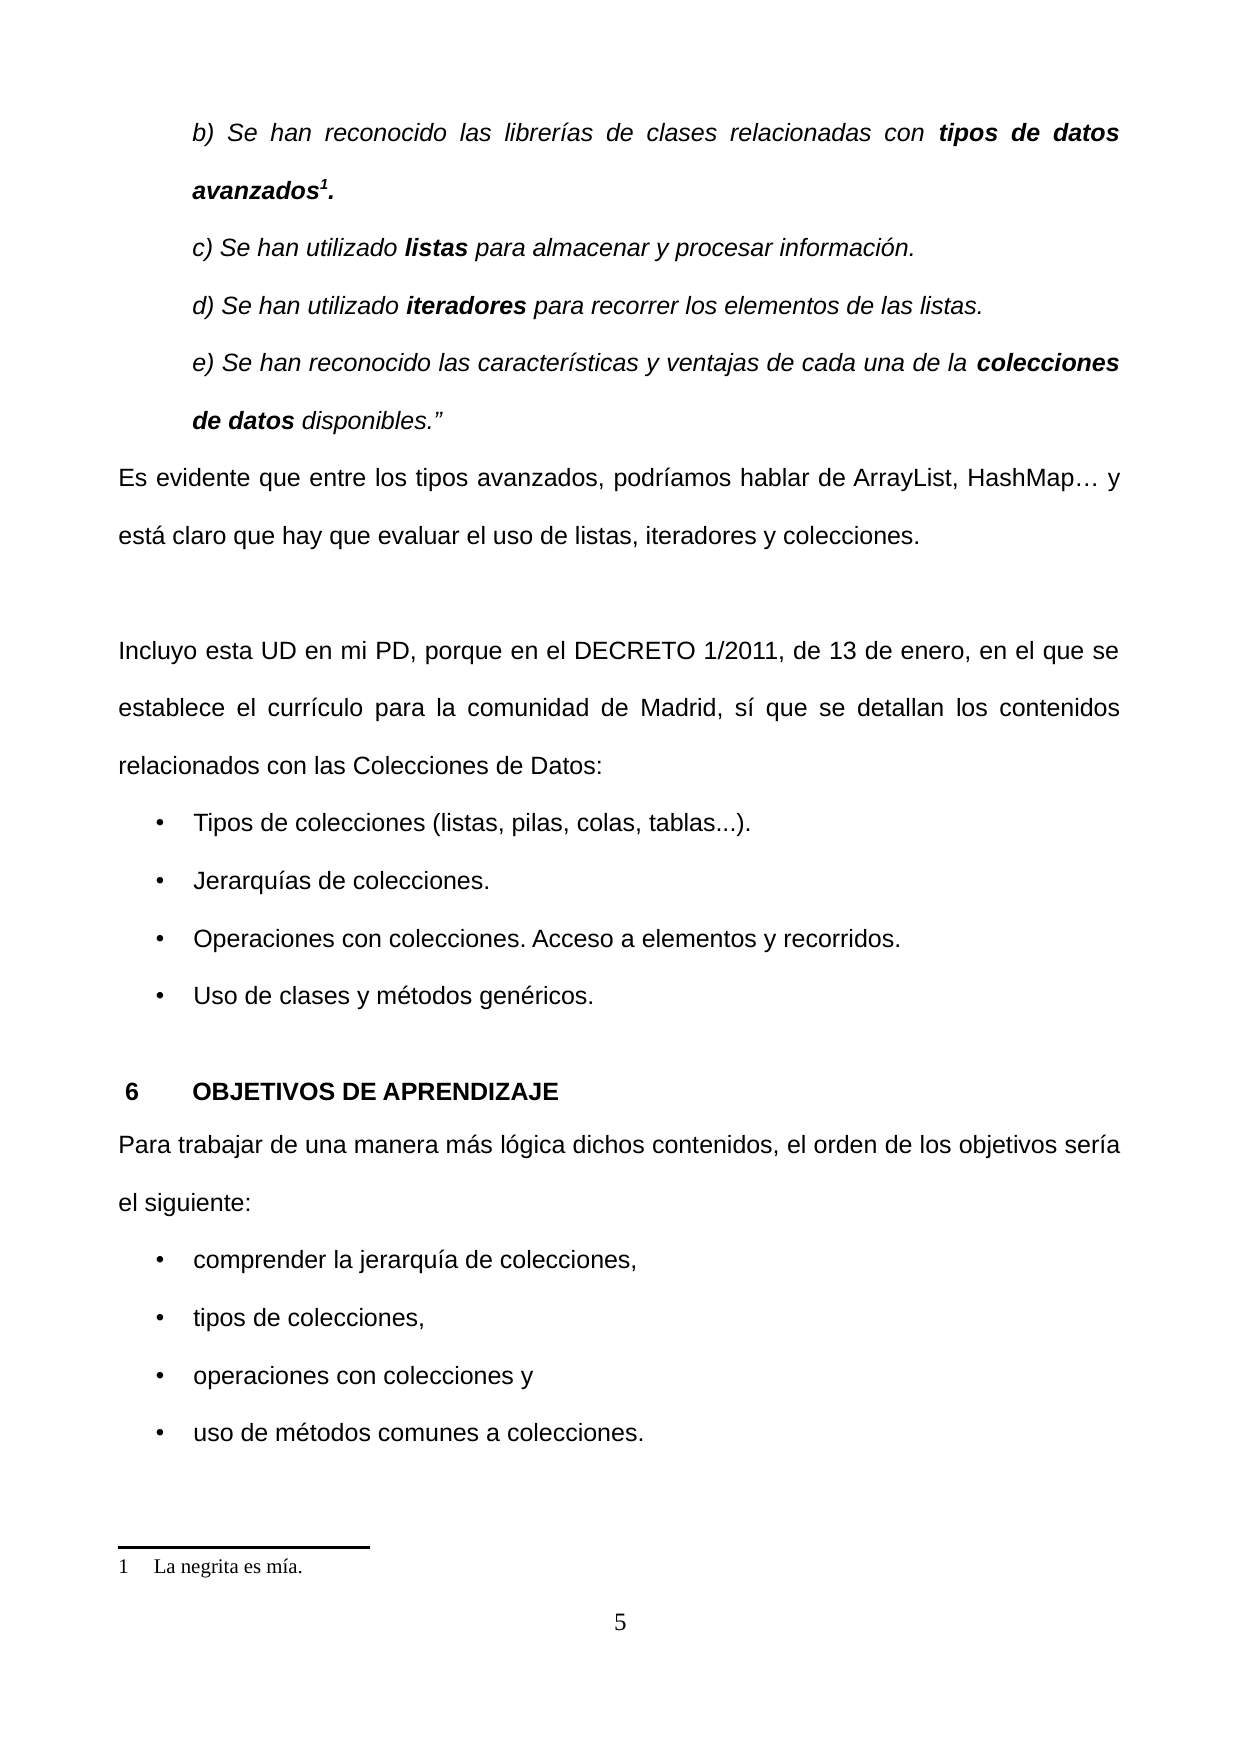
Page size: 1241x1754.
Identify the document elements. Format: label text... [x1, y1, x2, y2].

list comprender la jerarquía de colecciones, [156, 1245, 1122, 1274]
text Para trabajar de una manera más lógica dichos contenidos, el orden de los objetivos sería el siguiente: [118, 1130, 1122, 1216]
text Es evidente que entre los tipos avanzados, podríamos hablar de ArrayList, HashMap… y está claro que hay que evaluar el uso de listas, iteradores y colecciones. [118, 463, 1122, 549]
subtitle OBJETIVOS DE APRENDIZAJE [118, 1076, 1122, 1105]
list tipos de colecciones, [156, 1303, 1122, 1332]
text e) Se han reconocido las características y ventajas de cada una de la colecciones de datos disponibles.” [192, 348, 1122, 434]
text Incluyo esta UD en mi PD, porque en el DECRETO 1/2011, de 13 de enero, en el que se establece el currículo para la comunidad de Madrid, sí que se detallan los contenidos relacionados con las Colecciones de Datos: [118, 636, 1122, 779]
list Jerarquías de colecciones. [156, 866, 1122, 895]
list Uso de clases y métodos genéricos. [156, 981, 1122, 1010]
list uso de métodos comunes a colecciones. [156, 1418, 1122, 1447]
list Tipos de colecciones (listas, pilas, colas, tablas...). [156, 808, 1122, 837]
text c) Se han utilizado listas para almacenar y procesar información. [192, 233, 1122, 262]
list operaciones con colecciones y [156, 1361, 1122, 1389]
list Operaciones con colecciones. Acceso a elementos y recorridos. [156, 923, 1122, 952]
text b) Se han reconocido las librerías de clases relacionadas con tipos de datos avanzados. [192, 118, 1122, 204]
text d) Se han utilizado iteradores para recorrer los elementos de las listas. [192, 291, 1122, 319]
text La negrita es mía. [118, 1553, 1122, 1578]
